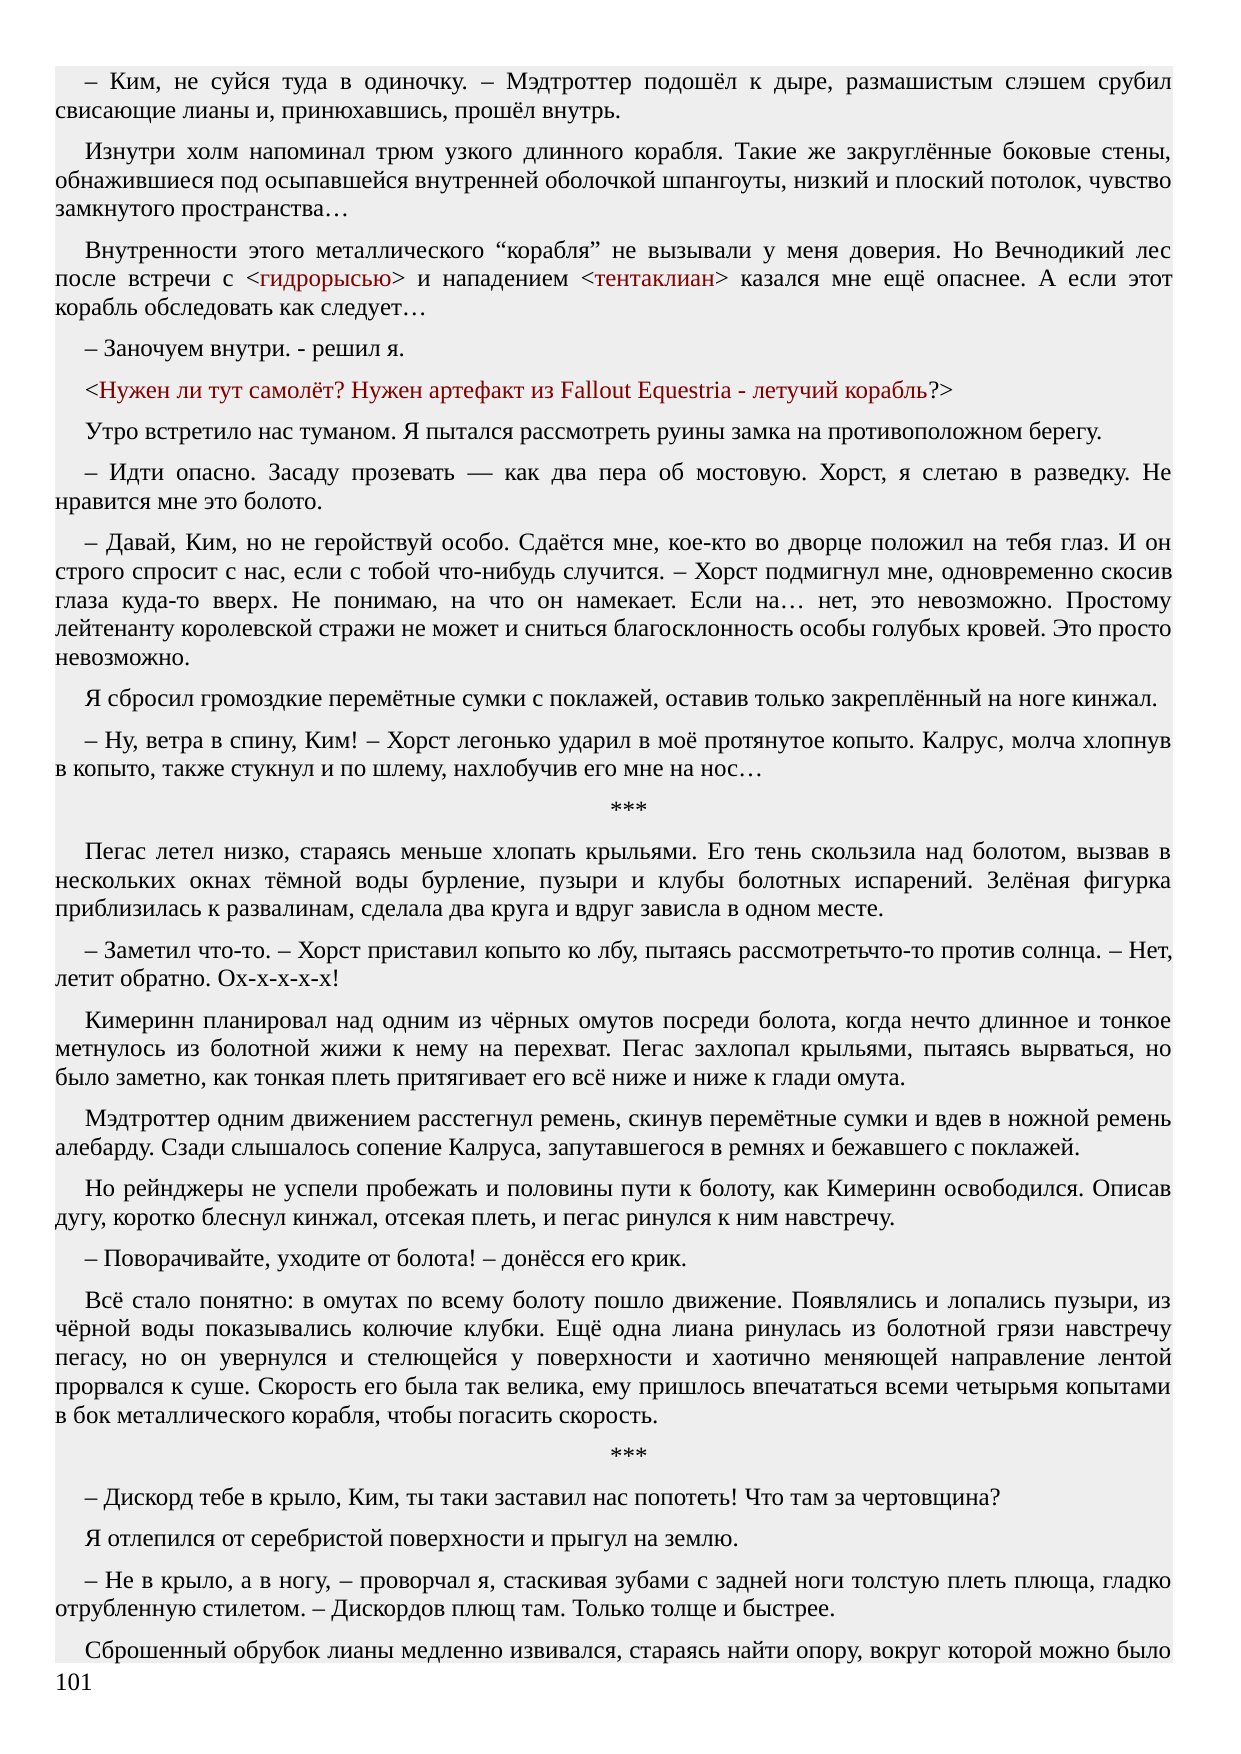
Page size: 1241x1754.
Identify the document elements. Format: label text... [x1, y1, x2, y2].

text <Нужен ли тут самолёт? Нужен артефакт из Fallout Equestria - летучий корабль?> [55, 375, 1173, 403]
text Я сбросил громоздкие перемётные сумки с поклажей, оставив только закреплённый на ноге кинжал. [55, 683, 1173, 712]
text – Поворачивайте, уходите от болота! – донёсся его крик. [55, 1243, 1173, 1272]
text Всё стало понятно: в омутах по всему болоту пошло движение. Появлялись и лопались пузыри, из чёрной воды показывались колючие клубки. Ещё одна лиана ринулась из болотной грязи навстречу пегасу, но он увернулся и стелющейся у поверхности и хаотично меняющей направление лентой прорвался к суше. Скорость его была так велика, ему пришлось впечататься всеми четырьмя копытами в бок металлического корабля, чтобы погасить скорость. [55, 1285, 1173, 1428]
text – Заночуем внутри. - решил я. [55, 333, 1173, 362]
text – Давай, Ким, но не геройствуй особо. Сдаётся мне, кое-кто во дворце положил на тебя глаз. И он строго спросит с нас, если с тобой что-нибудь случится. – Хорст подмигнул мне, одновременно скосив глаза куда-то вверх. Не понимаю, на что он намекает. Если на… нет, это невозможно. Простому лейтенанту королевской стражи не может и сниться благосклонность особы голубых кровей. Это просто невозможно. [55, 527, 1173, 671]
text – Заметил что-то. – Хорст приставил копыто ко лбу, пытаясь рассмотретьчто-то против солнца. – Нет, летит обратно. Ох-х-х-х-х! [55, 935, 1173, 992]
text Мэдтроттер одним движением расстегнул ремень, скинув перемётные сумки и вдев в ножной ремень алебарду. Сзади слышалось сопение Калруса, запутавшегося в ремнях и бежавшего с поклажей. [55, 1103, 1173, 1161]
text *** [55, 795, 1173, 823]
text Пегас летел низко, стараясь меньше хлопать крыльями. Его тень скользила над болотом, вызвав в нескольких окнах тёмной воды бурление, пузыри и клубы болотных испарений. Зелёная фигурка приблизилась к развалинам, сделала два круга и вдруг зависла в одном месте. [55, 836, 1173, 922]
text Утро встретило нас туманом. Я пытался рассмотреть руины замка на противоположном берегу. [55, 416, 1173, 445]
text Изнутри холм напоминал трюм узкого длинного корабля. Такие же закруглённые боковые стены, обнажившиеся под осыпавшейся внутренней оболочкой шпангоуты, низкий и плоский потолок, чувство замкнутого пространства… [55, 136, 1173, 222]
text – Ну, ветра в спину, Ким! – Хорст легонько ударил в моё протянутое копыто. Калрус, молча хлопнув в копыто, также стукнул и по шлему, нахлобучив его мне на нос… [55, 725, 1173, 782]
text – Не в крыло, а в ногу, – проворчал я, стаскивая зубами с задней ноги толстую плеть плюща, гладко отрубленную стилетом. – Дискордов плющ там. Только толще и быстрее. [55, 1565, 1173, 1622]
text Внутренности этого металлического “корабля” не вызывали у меня доверия. Но Вечнодикий лес после встречи с <гидрорысью> и нападением <тентаклиан> казался мне ещё опаснее. А если этот корабль обследовать как следует… [55, 235, 1173, 321]
text Но рейнджеры не успели пробежать и половины пути к болоту, как Кимеринн освободился. Описав дугу, коротко блеснул кинжал, отсекая плеть, и пегас ринулся к ним навстречу. [55, 1173, 1173, 1231]
text – Идти опасно. Засаду прозевать — как два пера об мостовую. Хорст, я слетаю в разведку. Не нравится мне это болото. [55, 457, 1173, 515]
text Я отлепился от серебристой поверхности и прыгул на землю. [55, 1523, 1173, 1552]
text – Дискорд тебе в крыло, Ким, ты таки заставил нас попотеть! Что там за чертовщина? [55, 1482, 1173, 1511]
text Кимеринн планировал над одним из чёрных омутов посреди болота, когда нечто длинное и тонкое метнулось из болотной жижи к нему на перехват. Пегас захлопал крыльями, пытаясь вырваться, но было заметно, как тонкая плеть притягивает его всё ниже и ниже к глади омута. [55, 1005, 1173, 1091]
text – Ким, не суйся туда в одиночку. – Мэдтроттер подошёл к дыре, размашистым слэшем срубил свисающие лианы и, принюхавшись, прошёл внутрь. [55, 66, 1173, 123]
text Сброшенный обрубок лианы медленно извивался, стараясь найти опору, вокруг которой можно было [55, 1635, 1173, 1663]
text *** [55, 1441, 1173, 1470]
